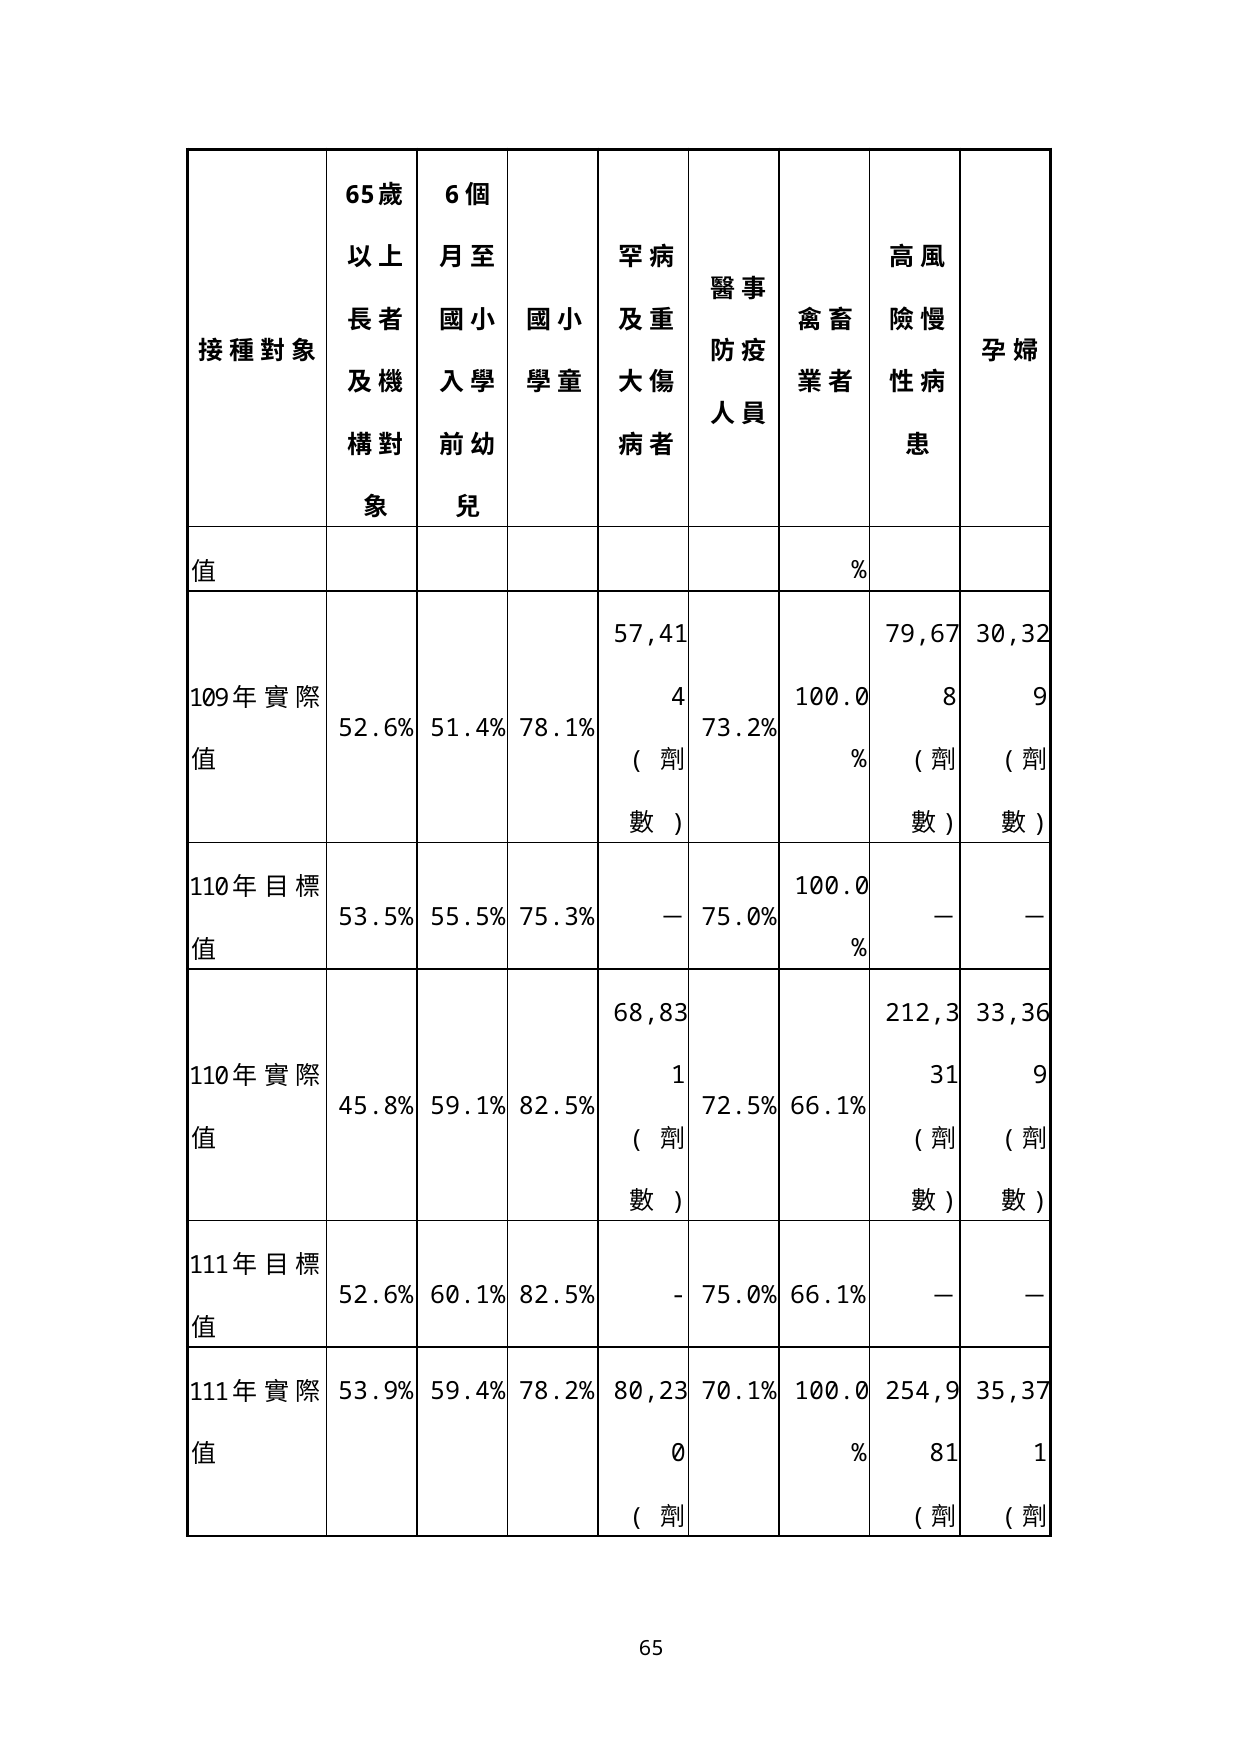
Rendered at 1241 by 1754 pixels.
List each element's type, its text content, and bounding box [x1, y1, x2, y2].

table_cell 35,371 (劑 [961, 1348, 1049, 1535]
table_cell 59.4% [418, 1348, 507, 1535]
table_cell 100.0% [780, 843, 869, 968]
table_cell % [780, 527, 869, 590]
table_cell [689, 527, 778, 590]
table_header 接種對象 [189, 151, 326, 526]
table_cell 68,831 (劑數) [599, 970, 688, 1219]
table_cell [327, 527, 416, 590]
table_cell 66.1% [780, 1221, 869, 1346]
table_cell 73.2% [689, 592, 778, 841]
table_cell 78.2% [508, 1348, 597, 1535]
table_cell 75.3% [508, 843, 597, 968]
table_cell 111年目標值 [189, 1221, 326, 1346]
table_cell 72.5% [689, 970, 778, 1219]
table_header 6個月至國小入學前幼兒 [418, 151, 507, 526]
table_cell 79,678 (劑數) [870, 592, 959, 841]
table_cell 110年實際值 [189, 970, 326, 1219]
table_cell 100.0% [780, 592, 869, 841]
table_cell 30,329 (劑數) [961, 592, 1049, 841]
table_cell 51.4% [418, 592, 507, 841]
table_cell 53.5% [327, 843, 416, 968]
table_cell 75.0% [689, 1221, 778, 1346]
table_cell 110年目標值 [189, 843, 326, 968]
table_cell 100.0% [780, 1348, 869, 1535]
table_cell - [599, 527, 688, 590]
table_cell 109年實際值 [189, 592, 326, 841]
table_cell 值 [189, 527, 326, 590]
table_cell - [599, 1221, 688, 1346]
table_cell 53.9% [327, 1348, 416, 1535]
table_header 高風險慢性病患 [870, 151, 959, 526]
table_cell 45.8% [327, 970, 416, 1219]
table_cell 70.1% [689, 1348, 778, 1535]
table_header 醫事防疫人員 [689, 151, 778, 526]
table_cell [508, 527, 597, 590]
table_header 孕婦 [961, 151, 1049, 526]
table_cell － [870, 1221, 959, 1346]
table_cell 82.5% [508, 970, 597, 1219]
table_cell － [870, 527, 959, 590]
table_cell 82.5% [508, 1221, 597, 1346]
table_cell 52.6% [327, 592, 416, 841]
table_cell 111年實際值 [189, 1348, 326, 1535]
table_cell 57,414 (劑數) [599, 592, 688, 841]
table_cell － [961, 527, 1049, 590]
table_cell － [599, 843, 688, 968]
table_cell 254,981 (劑 [870, 1348, 959, 1535]
table_cell 55.5% [418, 843, 507, 968]
table_cell 66.1% [780, 970, 869, 1219]
table_cell 75.0% [689, 843, 778, 968]
table_cell 33,369 (劑數) [961, 970, 1049, 1219]
table_cell － [961, 843, 1049, 968]
table_cell 80,230 (劑 [599, 1348, 688, 1535]
table_cell 212,331 (劑數) [870, 970, 959, 1219]
table_cell [418, 527, 507, 590]
table_header 國小 學童 [508, 151, 597, 526]
table_cell － [961, 1221, 1049, 1346]
table_header 罕病及重大傷病者 [599, 151, 688, 526]
table_header 65歲以上長者及機構對象 [327, 151, 416, 526]
table_cell 78.1% [508, 592, 597, 841]
table_header 禽畜 業者 [780, 151, 869, 526]
table_cell 60.1% [418, 1221, 507, 1346]
table_cell 52.6% [327, 1221, 416, 1346]
table_cell － [870, 843, 959, 968]
table_cell 59.1% [418, 970, 507, 1219]
